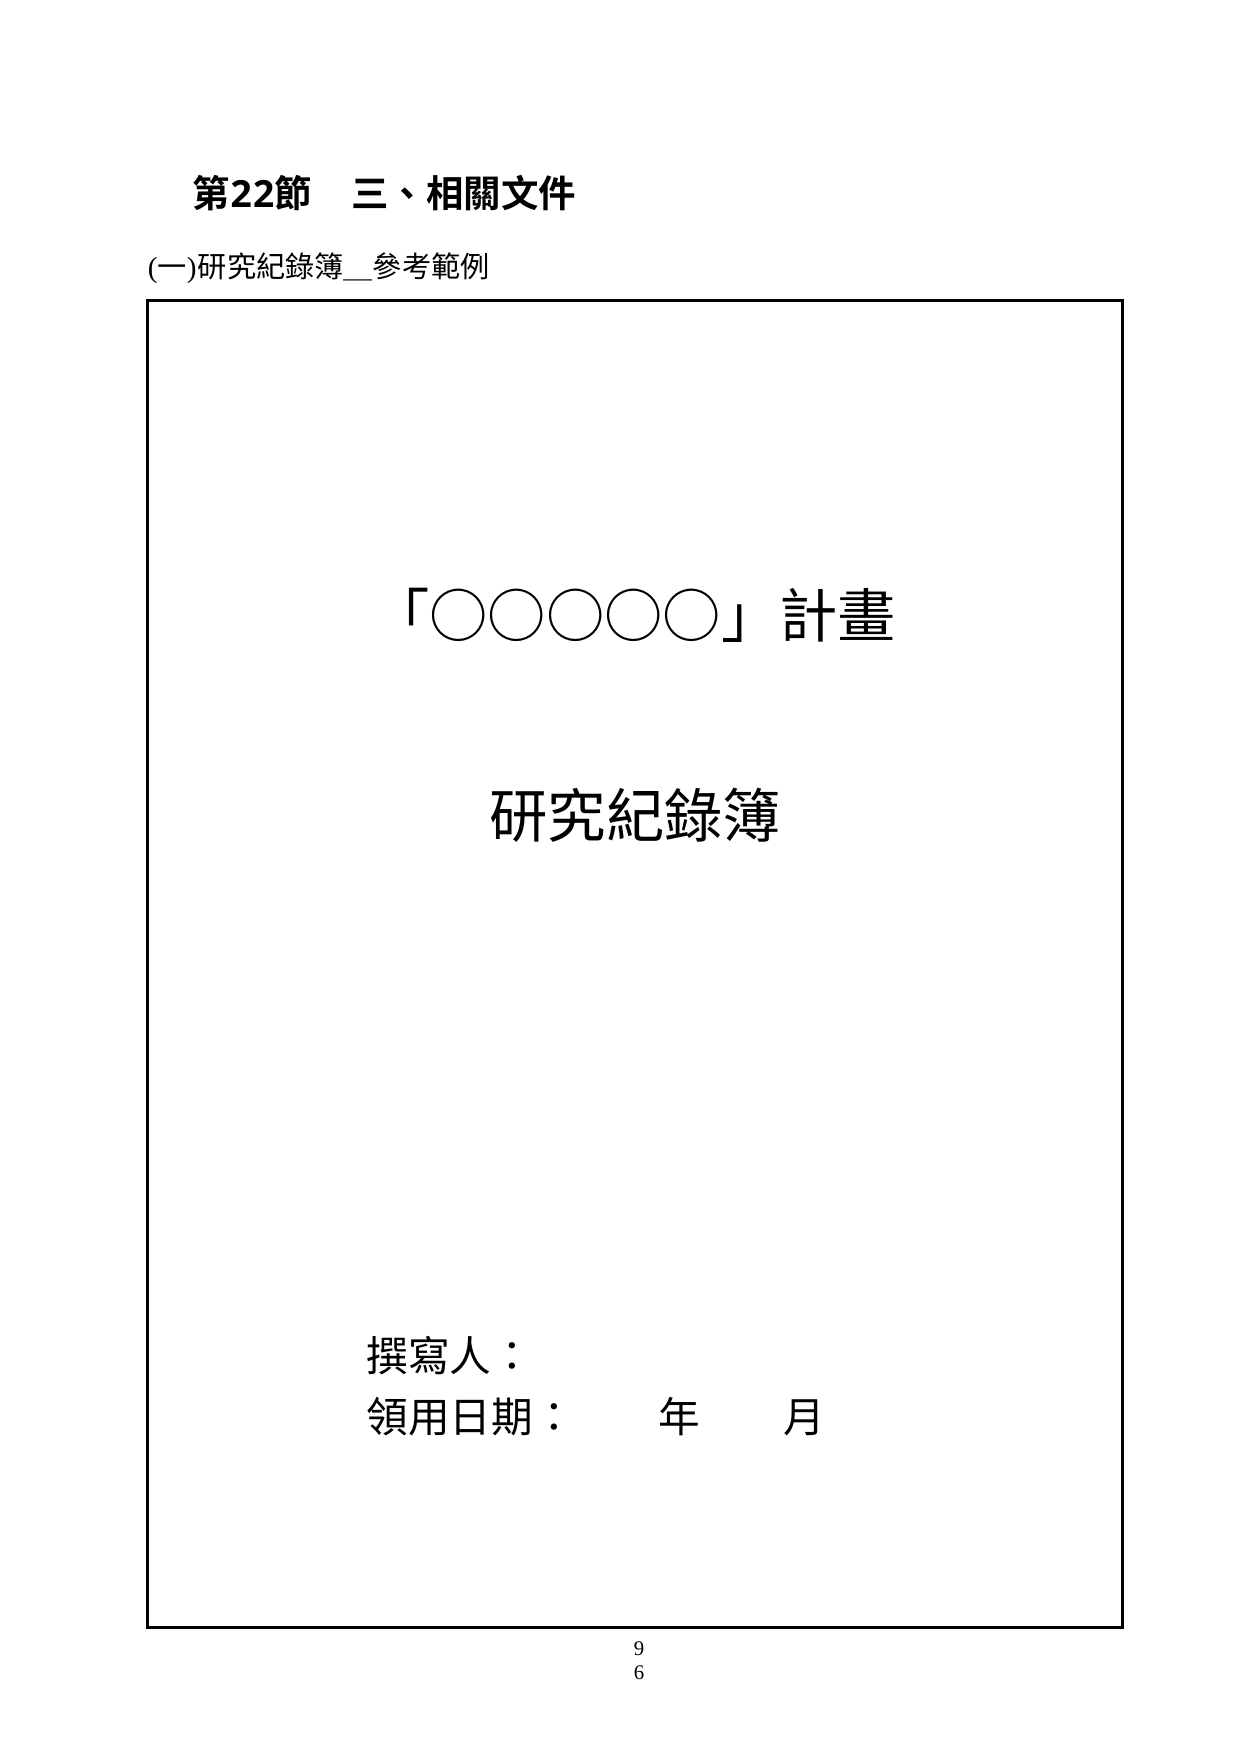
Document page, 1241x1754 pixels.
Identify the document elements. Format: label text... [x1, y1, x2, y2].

table_header 「○○○○○」計畫 研究紀錄簿 撰寫人： 領用日期： 年 月 [149, 302, 1121, 1626]
text (一) 研究紀錄簿＿參考範例 [148, 244, 1122, 286]
subtitle 三、相關文件 [192, 164, 1122, 219]
